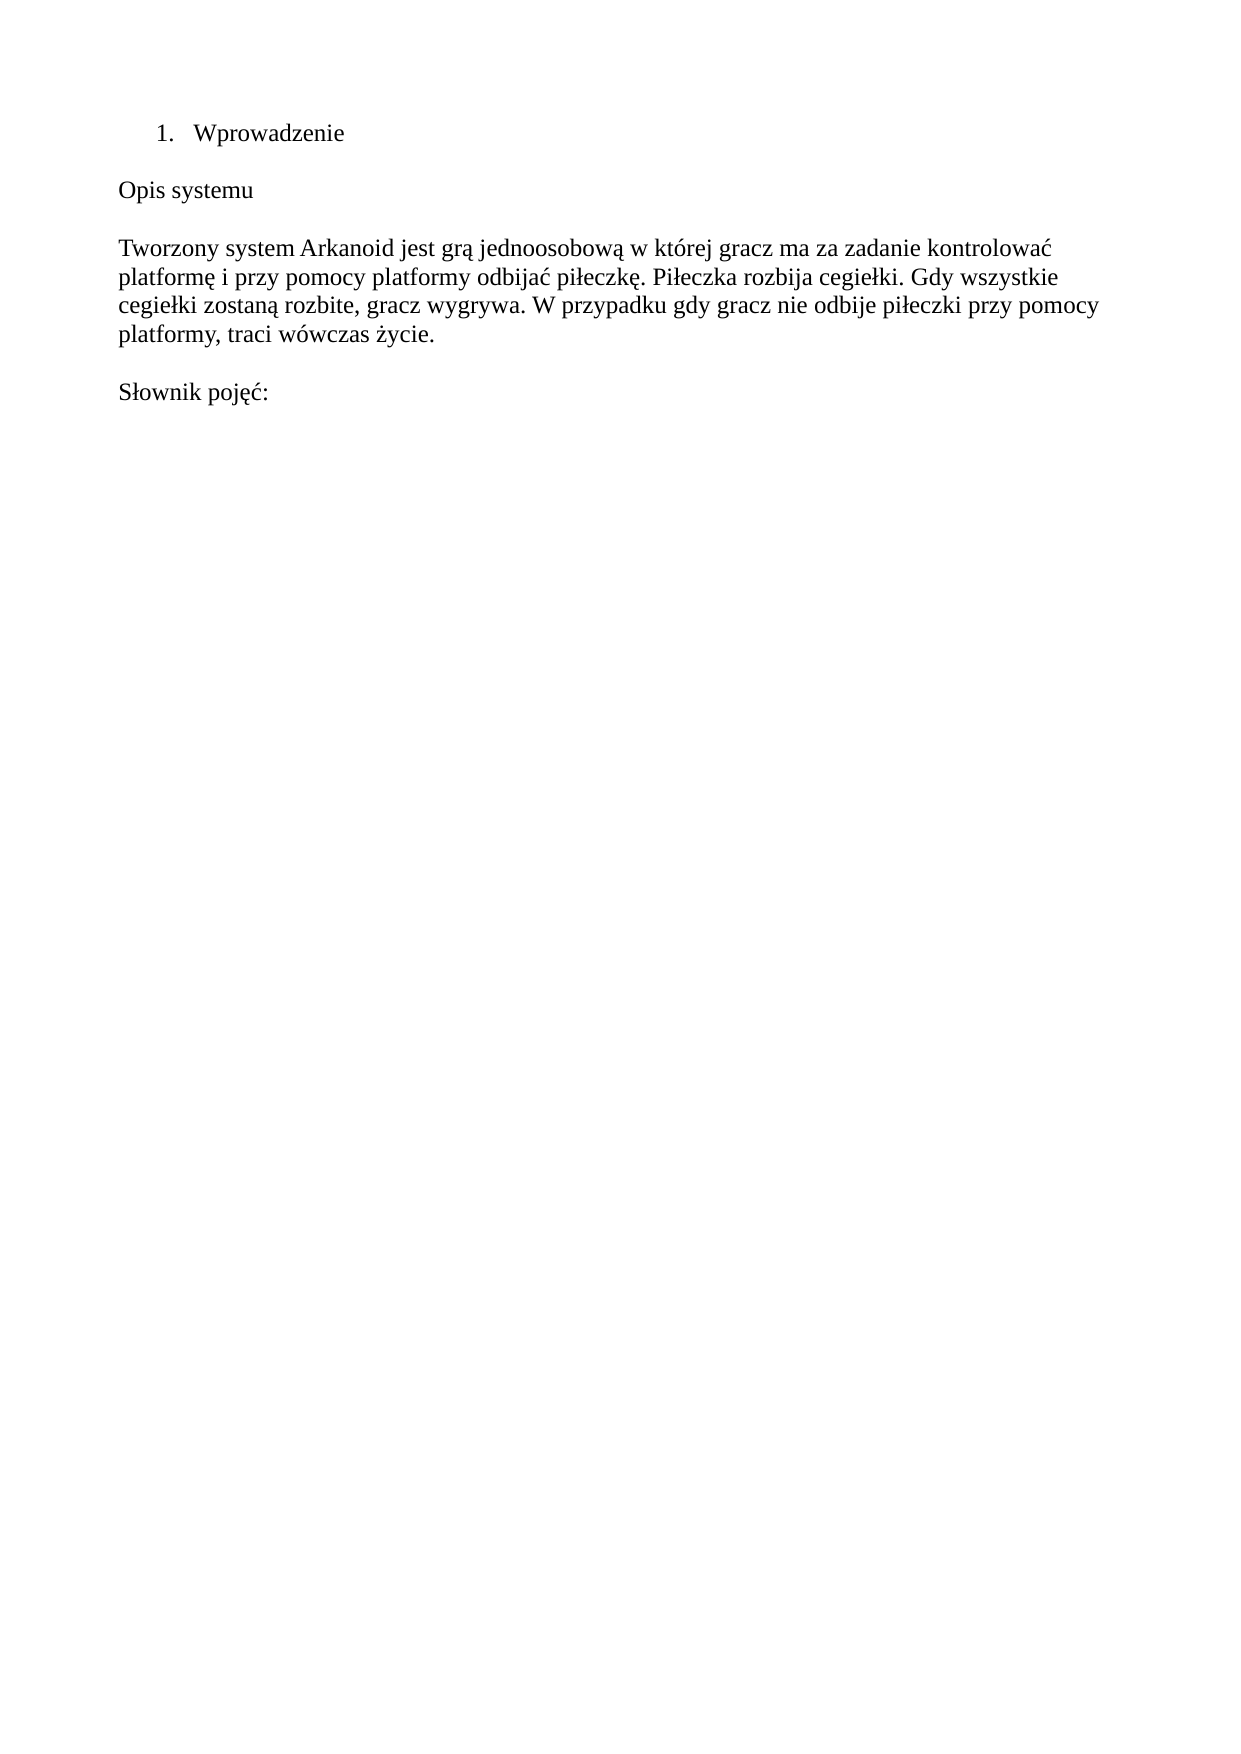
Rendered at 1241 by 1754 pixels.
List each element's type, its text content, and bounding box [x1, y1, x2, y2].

text Słownik pojęć: [118, 377, 1122, 406]
text Tworzony system Arkanoid jest grą jednoosobową w której gracz ma za zadanie kontrolować platformę i przy pomocy platformy odbijać piłeczkę. Piłeczka rozbija cegiełki. Gdy wszystkie cegiełki zostaną rozbite, gracz wygrywa. W przypadku gdy gracz nie odbije piłeczki przy pomocy platformy, traci wówczas życie. [118, 233, 1122, 348]
list Wprowadzenie [156, 118, 1122, 147]
text Opis systemu [118, 176, 1122, 204]
